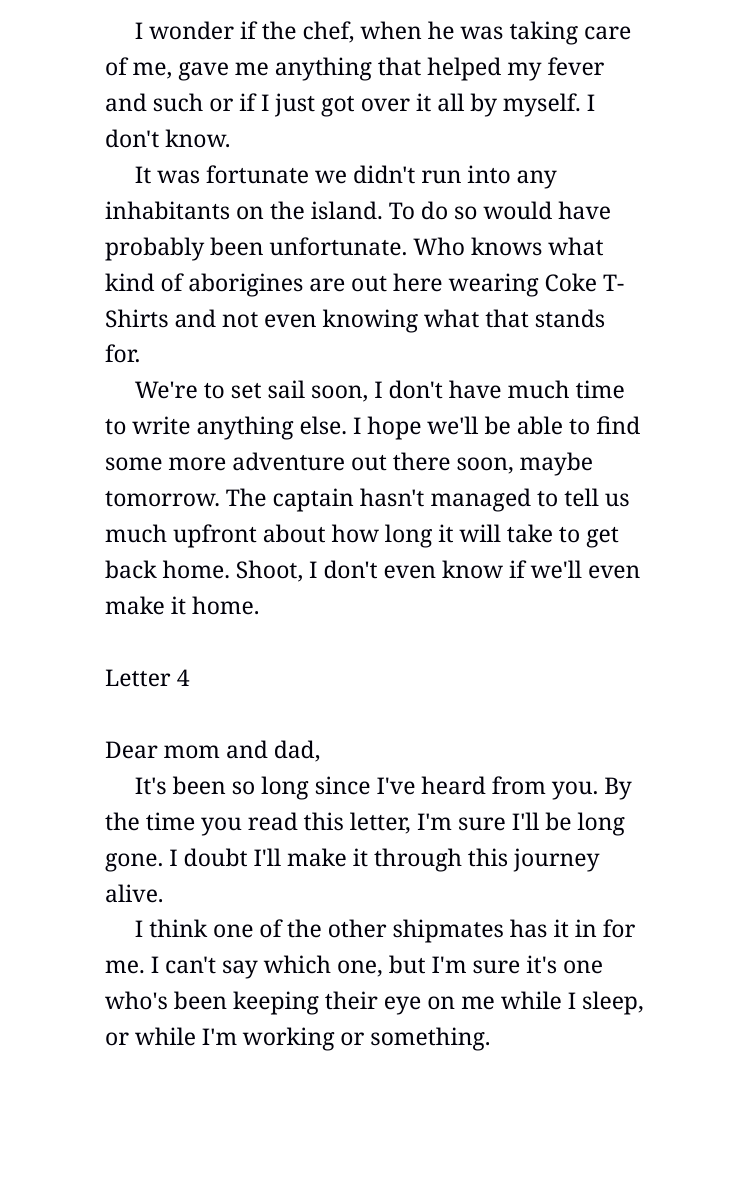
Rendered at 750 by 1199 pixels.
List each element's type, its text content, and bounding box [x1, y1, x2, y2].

text I wonder if the chef, when he was taking care of me, gave me anything that helped my fever and such or if I just got over it all by myself. I don't know. [105, 15, 645, 154]
text Letter 4 [105, 662, 645, 693]
text It's been so long since I've heard from you. By the time you read this letter, I'm sure I'll be long gone. I doubt I'll make it through this journey alive. [105, 770, 645, 909]
text We're to set sail soon, I don't have much time to write anything else. I hope we'll be able to find some more adventure out there soon, maybe tomorrow. The captain hasn't managed to tell us much upfront about how long it will take to get back home. Shoot, I don't even know if we'll even make it home. [105, 374, 645, 621]
text It was fortunate we didn't run into any inhabitants on the island. To do so would have probably been unfortunate. Who knows what kind of aborigines are out here wearing Coke T-Shirts and not even knowing what that stands for. [105, 159, 645, 370]
text I think one of the other shipmates has it in for me. I can't say which one, but I'm sure it's one who's been keeping their eye on me while I sleep, or while I'm working or something. [105, 913, 645, 1052]
text Dear mom and dad, [105, 734, 645, 765]
